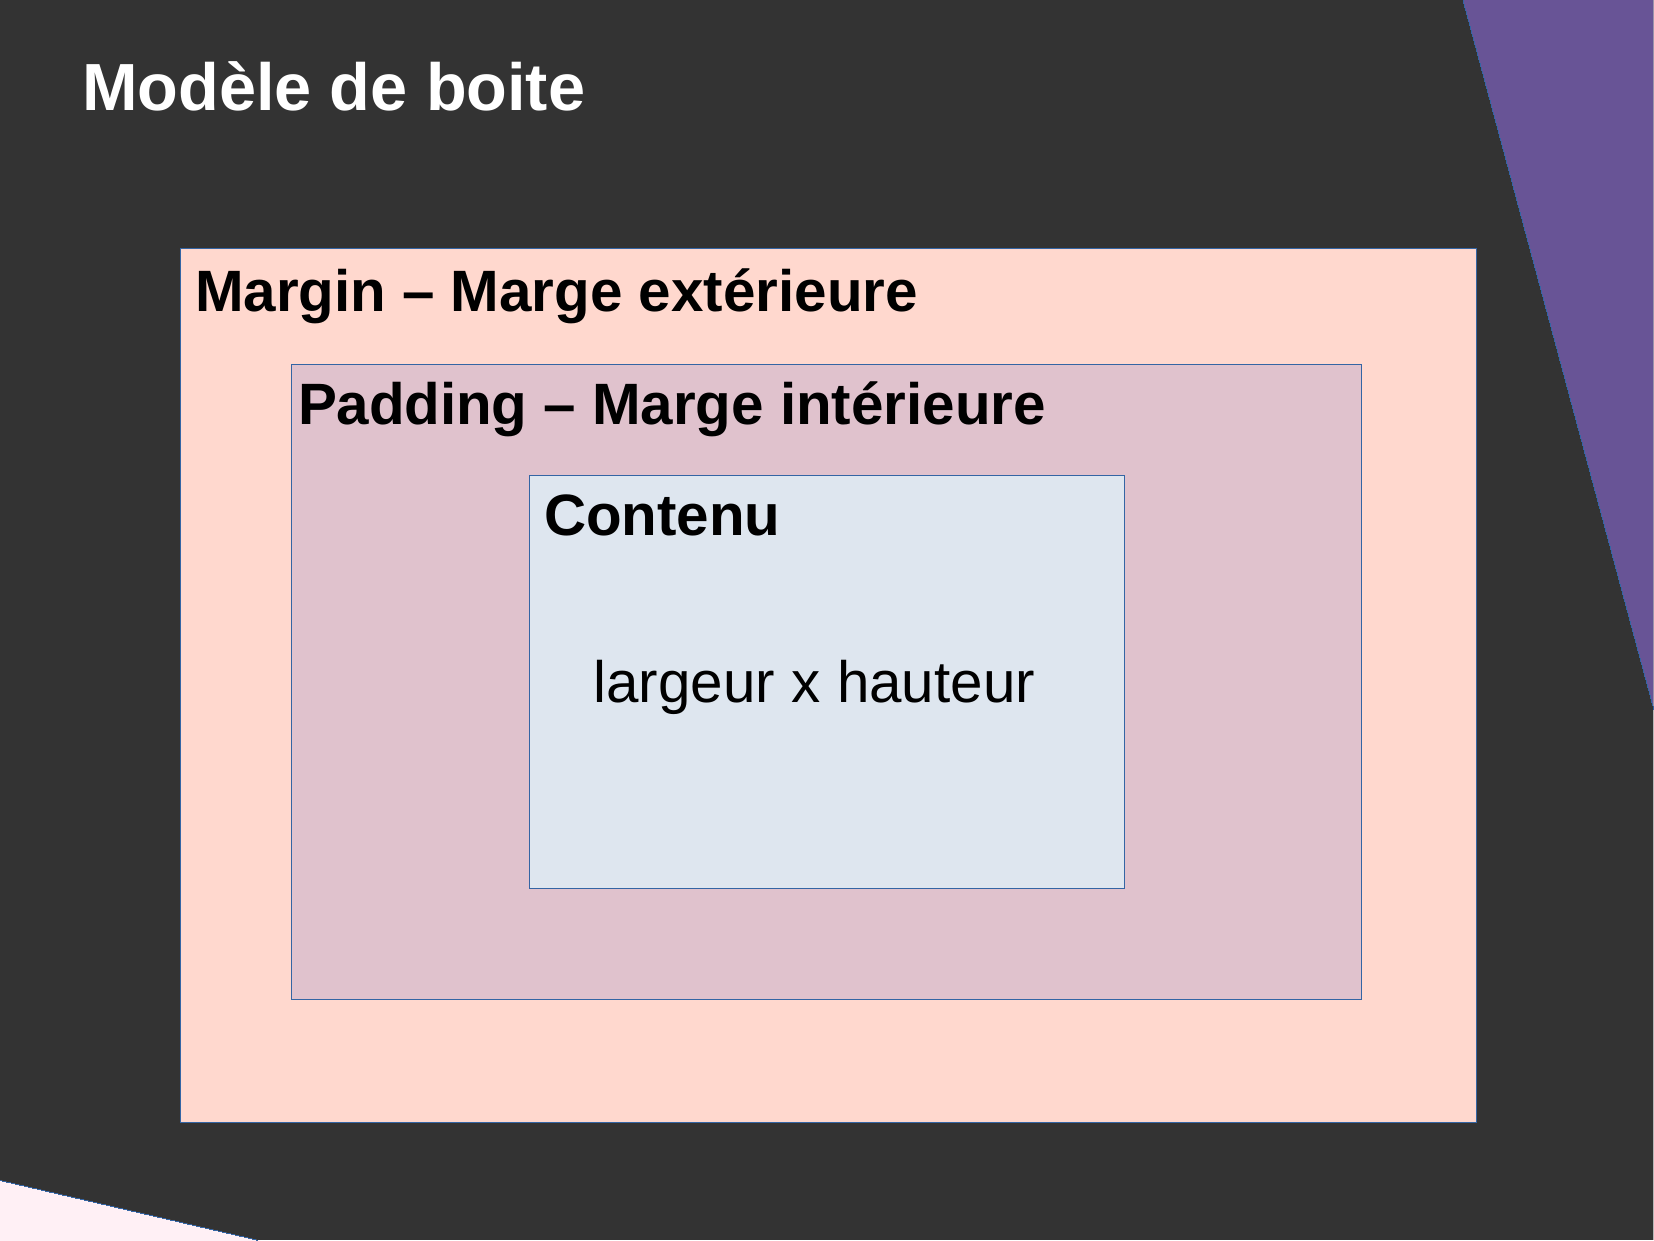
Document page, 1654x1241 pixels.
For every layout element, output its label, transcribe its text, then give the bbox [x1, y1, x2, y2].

text_box Padding – Marge intérieure [283, 364, 1276, 445]
text_box Margin – Marge extérieure [180, 250, 1173, 331]
text_box [0, 1180, 262, 1241]
text_box Contenu [529, 475, 1512, 565]
title Modèle de boite [82, 49, 1571, 130]
text_box largeur x hauteur [578, 642, 1075, 723]
text_box [180, 248, 1477, 1123]
text_box [1463, 0, 1654, 710]
